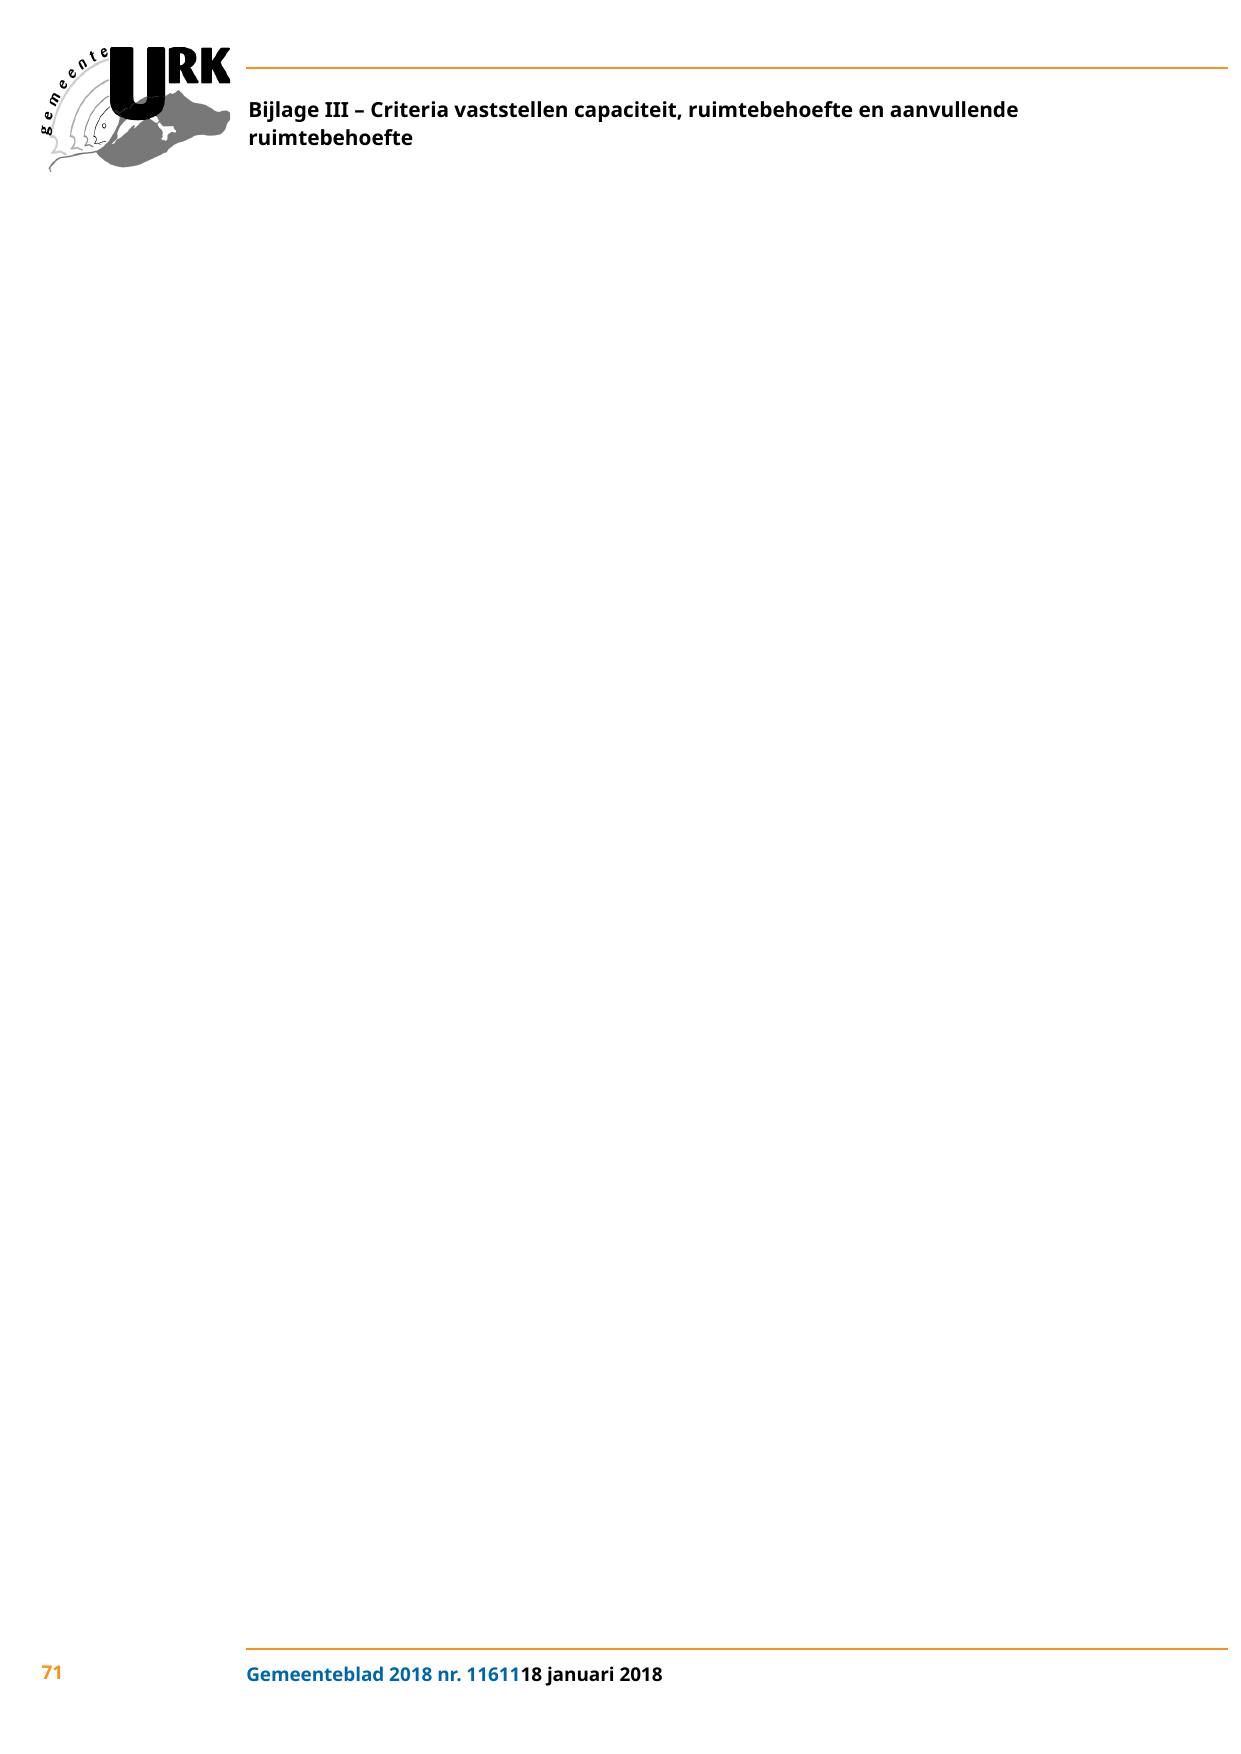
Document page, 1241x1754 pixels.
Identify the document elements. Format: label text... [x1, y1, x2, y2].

picture [41, 47, 231, 172]
text Bijlage III – Criteria vaststellen capaciteit, ruimtebehoefte en aanvullende ruimtebehoefte [248, 95, 1152, 152]
